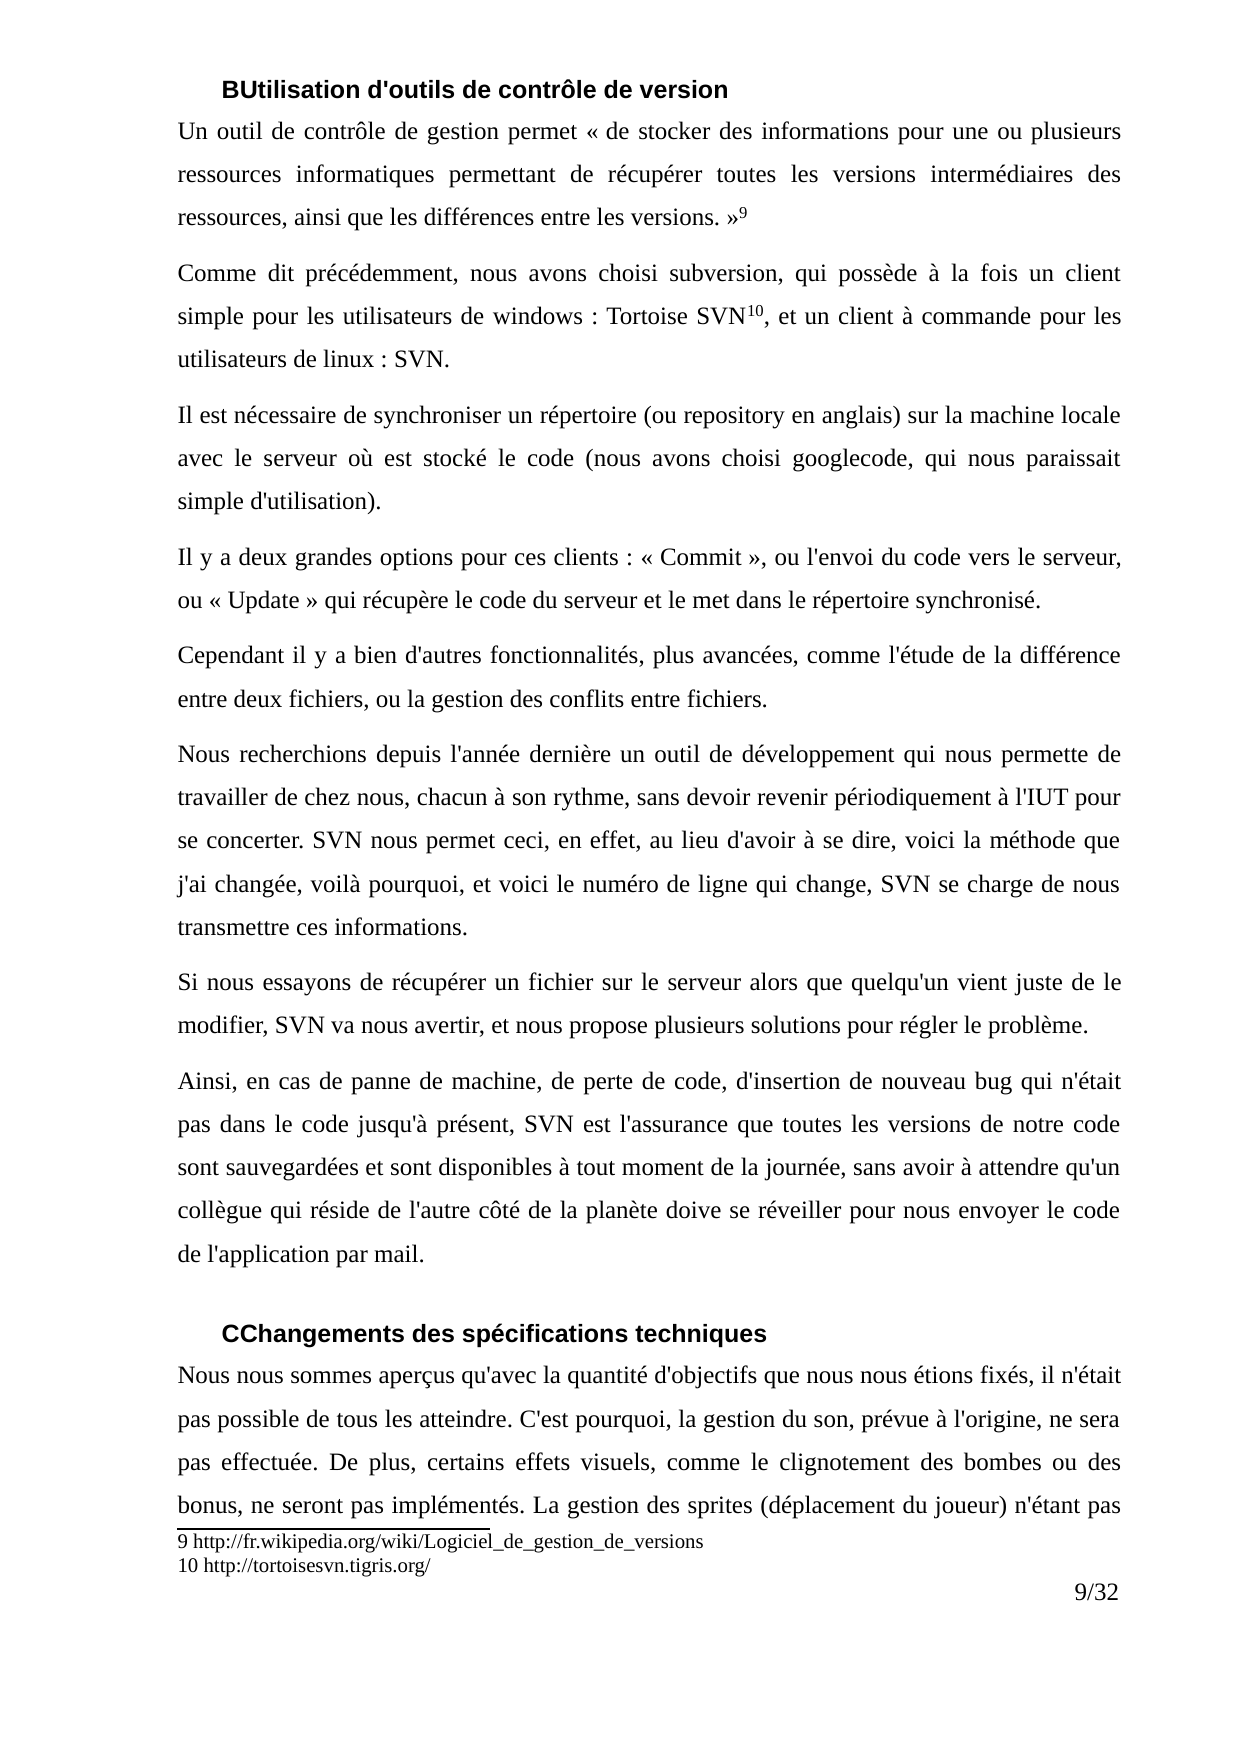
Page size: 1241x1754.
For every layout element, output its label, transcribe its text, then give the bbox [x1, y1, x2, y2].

text Ainsi, en cas de panne de machine, de perte de code, d'insertion de nouveau bug qui n'était pas dans le code jusqu'à présent, SVN est l'assurance que toutes les versions de notre code sont sauvegardées et sont disponibles à tout moment de la journée, sans avoir à attendre qu'un collègue qui réside de l'autre côté de la planète doive se réveiller pour nous envoyer le code de l'application par mail. [177, 1066, 1122, 1267]
text Nous recherchions depuis l'année dernière un outil de développement qui nous permette de travailler de chez nous, chacun à son rythme, sans devoir revenir périodiquement à l'IUT pour se concerter. SVN nous permet ceci, en effet, au lieu d'avoir à se dire, voici la méthode que j'ai changée, voilà pourquoi, et voici le numéro de ligne qui change, SVN se charge de nous transmettre ces informations. [177, 739, 1122, 941]
text Il est nécessaire de synchroniser un répertoire (ou repository en anglais) sur la machine locale avec le serveur où est stocké le code (nous avons choisi googlecode, qui nous paraissait simple d'utilisation). [177, 400, 1122, 515]
text http://tortoisesvn.tigris.org/ [177, 1553, 1122, 1577]
subtitle Changements des spécifications techniques [177, 1319, 1122, 1348]
subtitle Utilisation d'outils de contrôle de version [177, 75, 1122, 104]
text Il y a deux grandes options pour ces clients : « Commit », ou l'envoi du code vers le serveur, ou « Update » qui récupère le code du serveur et le met dans le répertoire synchronisé. [177, 542, 1122, 614]
text Nous nous sommes aperçus qu'avec la quantité d'objectifs que nous nous étions fixés, il n'était pas possible de tous les atteindre. C'est pourquoi, la gestion du son, prévue à l'origine, ne sera pas effectuée. De plus, certains effets visuels, comme le clignotement des bombes ou des bonus, ne seront pas implémentés. La gestion des sprites (déplacement du joueur) n'étant pas [177, 1361, 1122, 1519]
text http://fr.wikipedia.org/wiki/Logiciel_de_gestion_de_versions [177, 1529, 1122, 1553]
text Si nous essayons de récupérer un fichier sur le serveur alors que quelqu'un vient juste de le modifier, SVN va nous avertir, et nous propose plusieurs solutions pour régler le problème. [177, 967, 1122, 1039]
text Cependant il y a bien d'autres fonctionnalités, plus avancées, comme l'étude de la différence entre deux fichiers, ou la gestion des conflits entre fichiers. [177, 641, 1122, 712]
text Comme dit précédemment, nous avons choisi subversion, qui possède à la fois un client simple pour les utilisateurs de windows : Tortoise SVN, et un client à commande pour les utilisateurs de linux : SVN. [177, 258, 1122, 373]
text Un outil de contrôle de gestion permet « de stocker des informations pour une ou plusieurs ressources informatiques permettant de récupérer toutes les versions intermédiaires des ressources, ainsi que les différences entre les versions. » [177, 116, 1122, 231]
